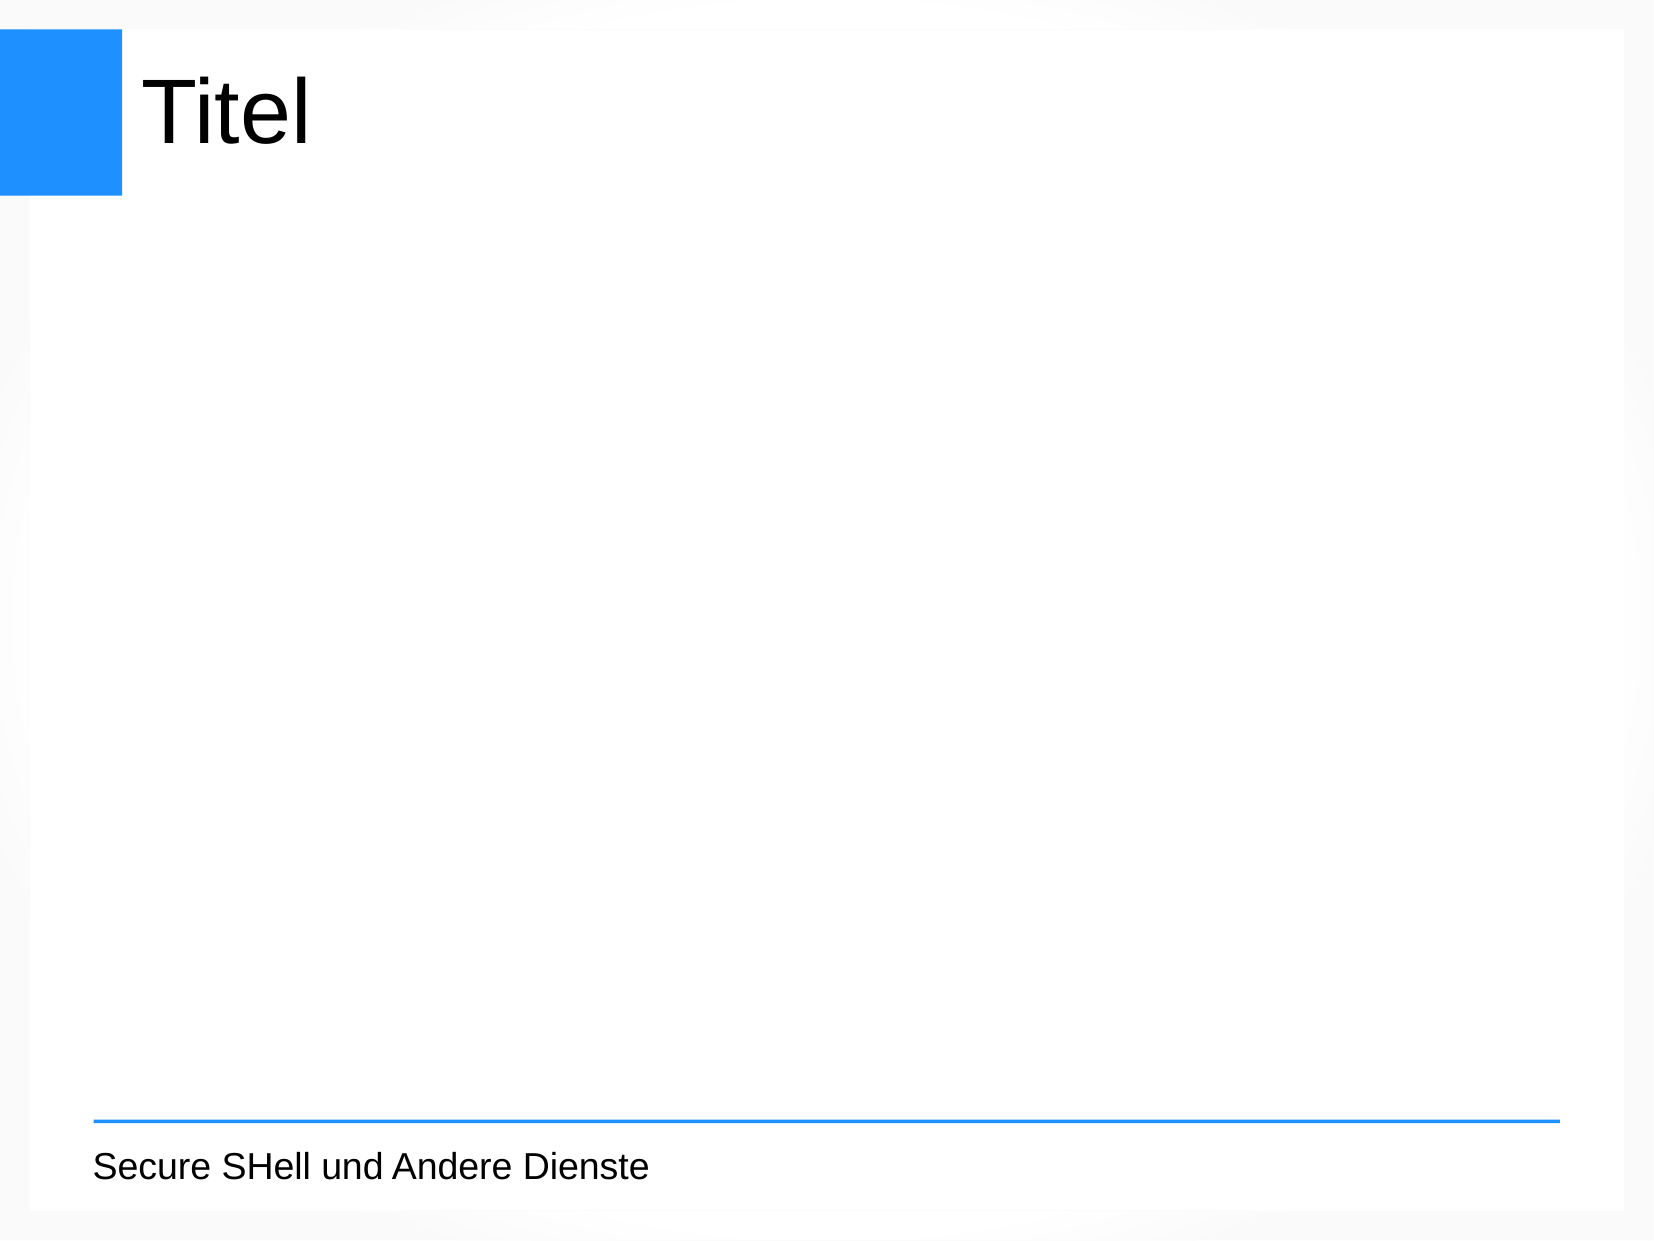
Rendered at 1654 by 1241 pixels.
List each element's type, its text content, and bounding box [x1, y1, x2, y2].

text_box Secure SHell und Andere Dienste [77, 1138, 756, 1237]
title Titel [141, 35, 1524, 189]
